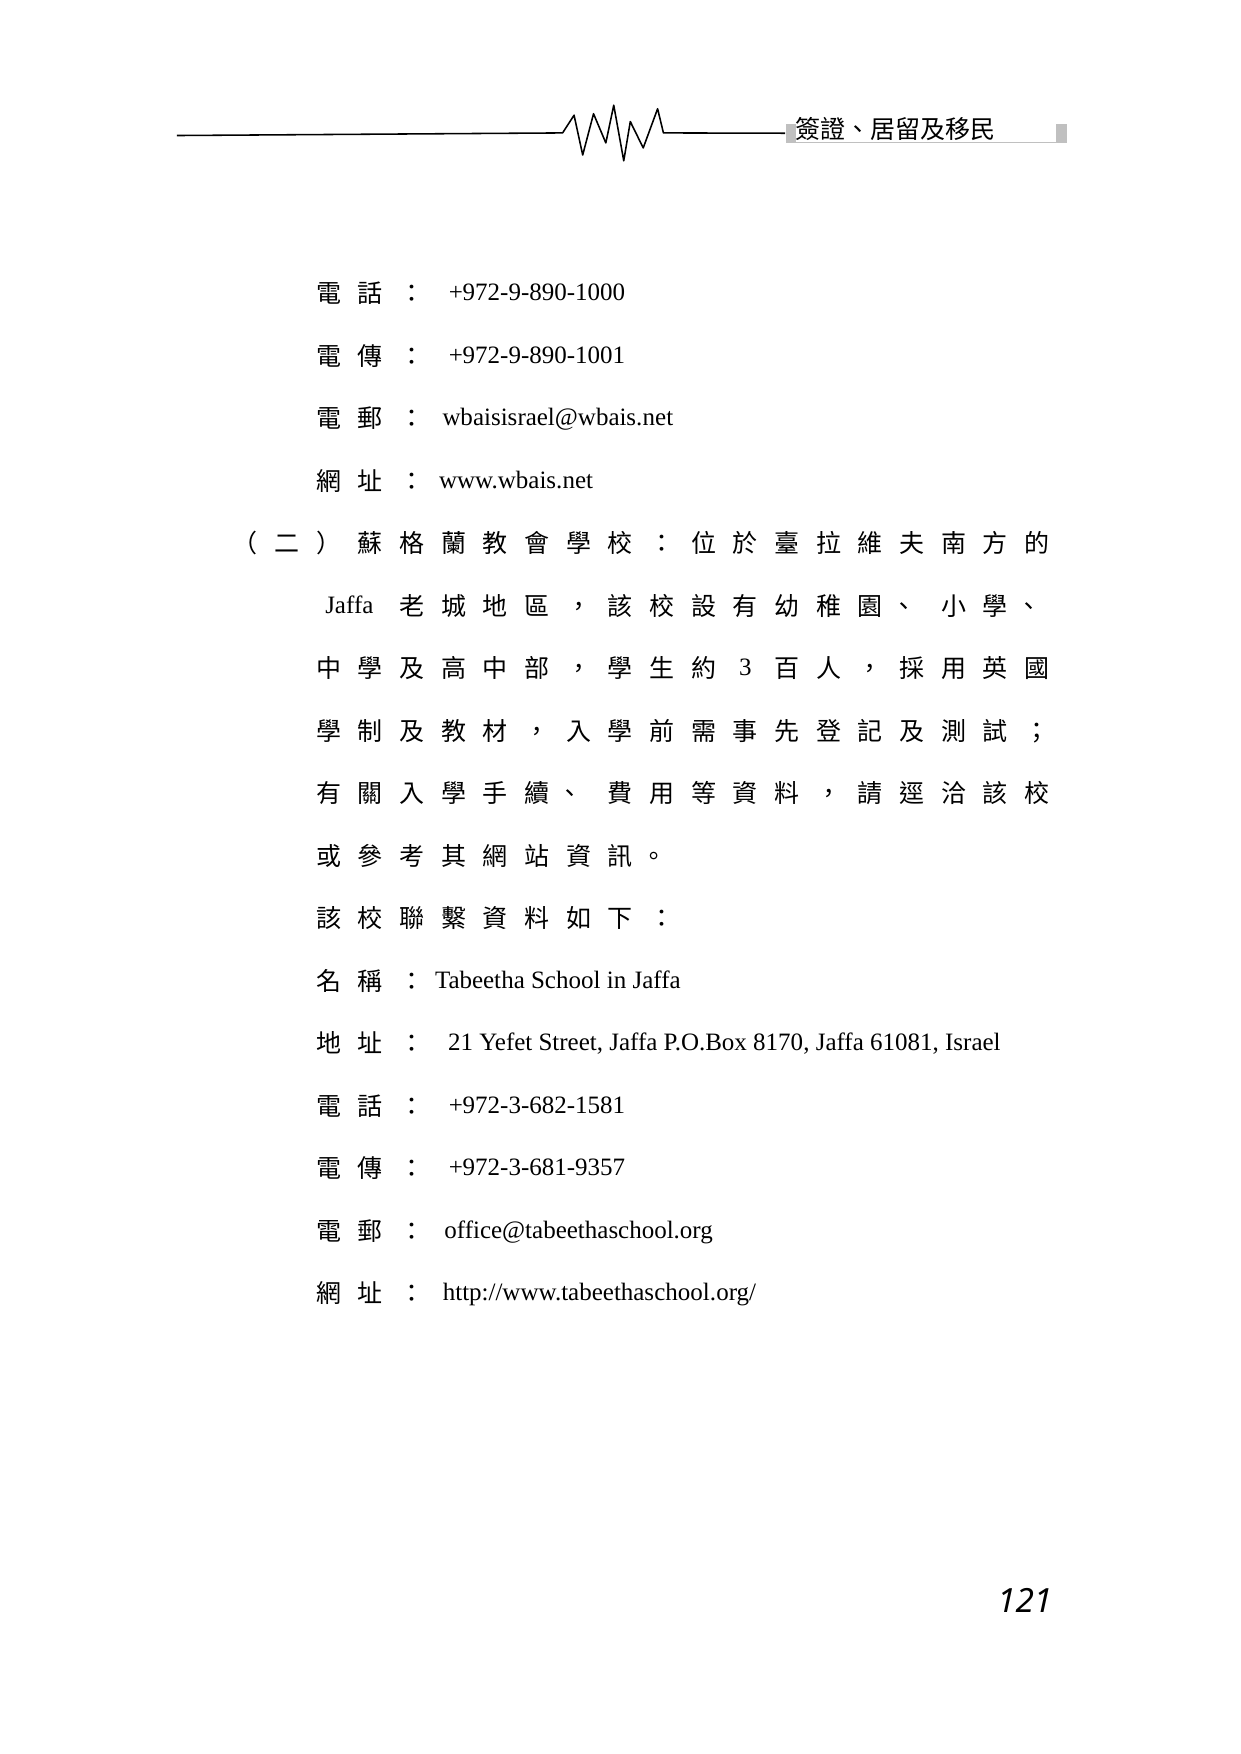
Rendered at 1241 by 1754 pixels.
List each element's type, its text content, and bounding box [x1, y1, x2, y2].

text 電話：+972-3-682-1581 [281, 1063, 1058, 1125]
text 電郵：office@tabeethaschool.org [281, 1188, 1058, 1250]
text 電傳：+972-9-890-1001 [281, 313, 1058, 375]
text 網址：www.wbais.net [281, 438, 1058, 500]
text 地址：21 Yefet Street, Jaffa P.O.Box 8170, Jaffa 61081, Israel [281, 1000, 1058, 1063]
text （二）蘇格蘭教會學校：位於臺拉維夫南方的Jaffa老城地區，該校設有幼稚園、小學、中學及高中部，學生約3百人，採用英國學制及教材，入學前需事先登記及測試；有關入學手續、費用等資料，請逕洽該校或參考其網站資訊。 [207, 500, 1058, 875]
text 電郵：wbaisisrael@wbais.net [281, 375, 1058, 438]
text 電傳：+972-3-681-9357 [281, 1125, 1058, 1188]
text 名稱：Tabeetha School in Jaffa [281, 938, 1058, 1000]
text 該校聯繫資料如下： [281, 875, 1058, 938]
text 電話：+972-9-890-1000 [281, 250, 1058, 313]
text 網址：http://www.tabeethaschool.org/ [281, 1250, 1058, 1313]
